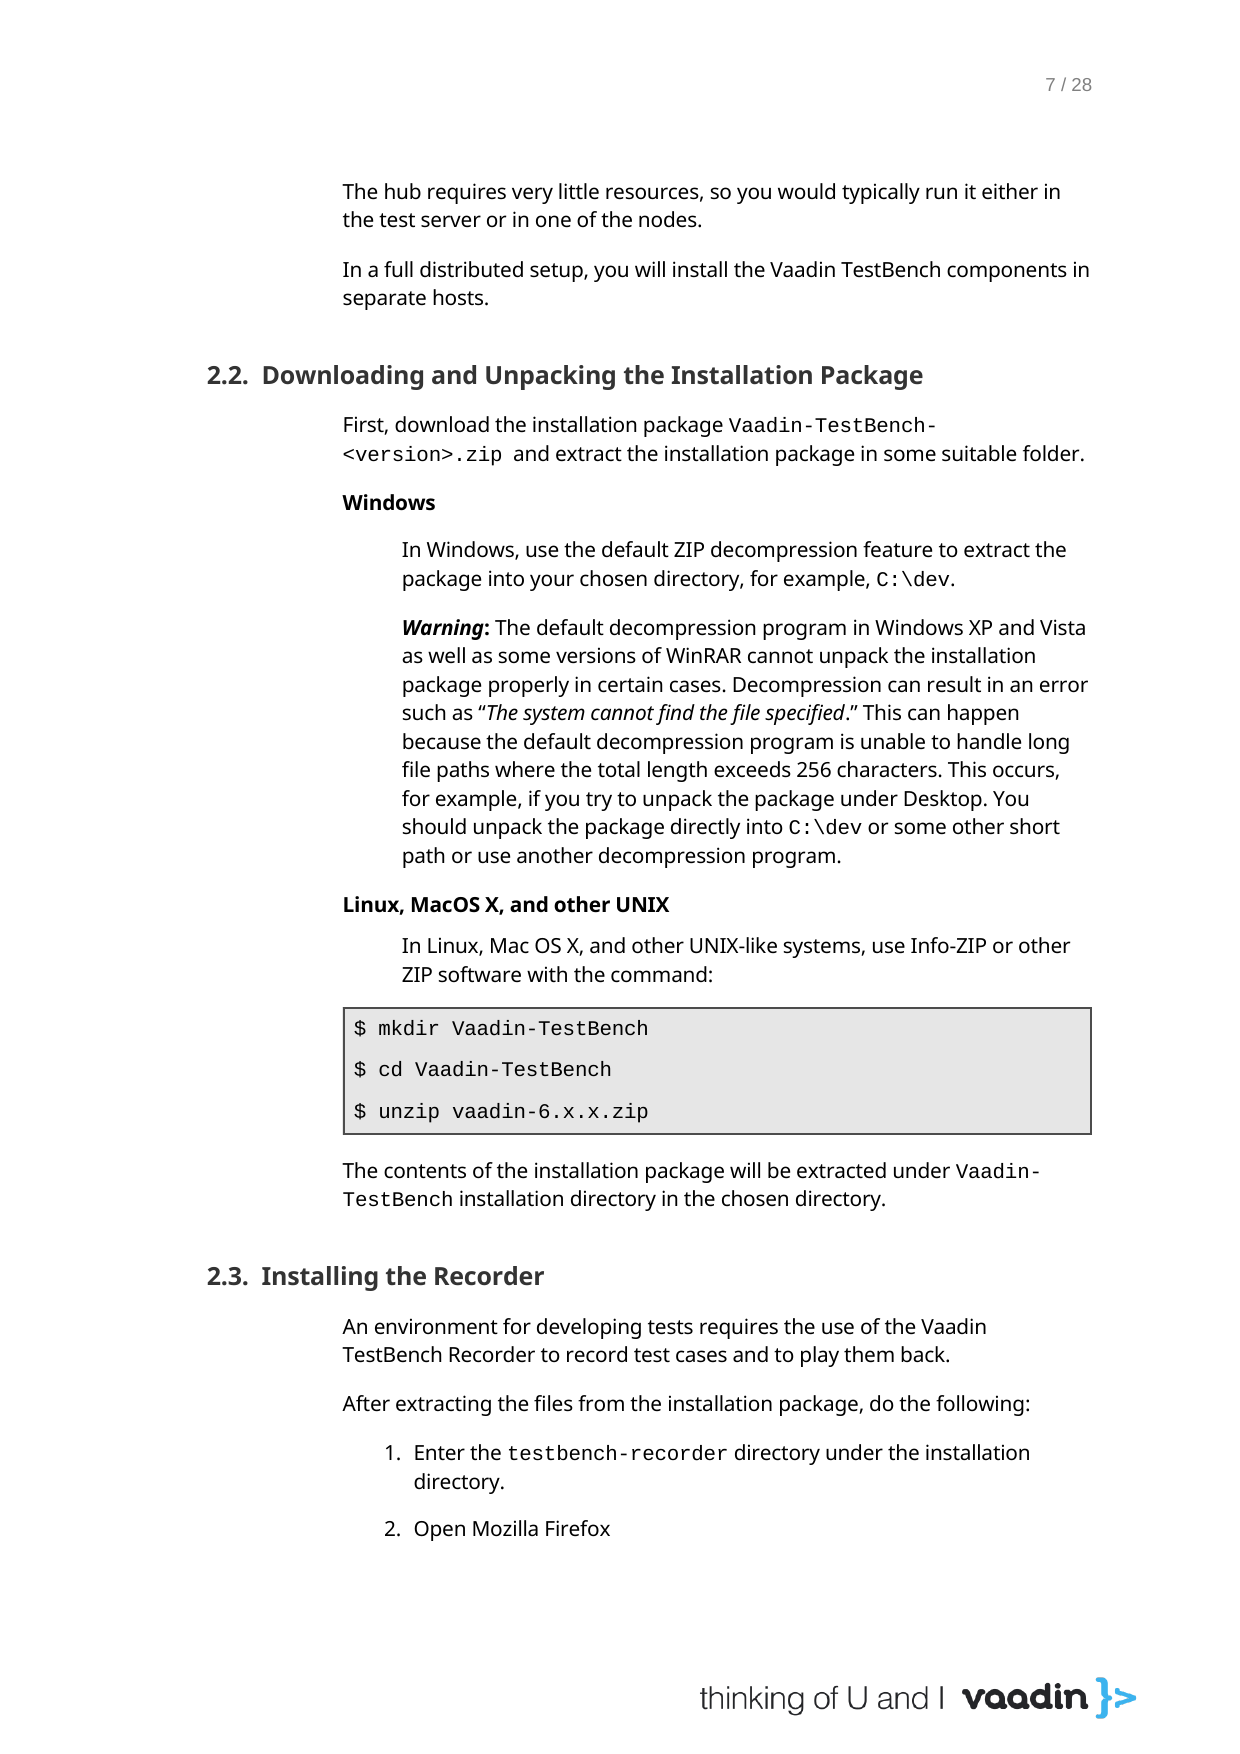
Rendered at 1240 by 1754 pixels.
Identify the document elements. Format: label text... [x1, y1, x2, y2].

text $ cd Vaadin-TestBench [345, 1050, 1090, 1092]
text After extracting the files from the installation package, do the following: [342, 1389, 1092, 1418]
text Windows [342, 488, 1092, 517]
list Open Mozilla Firefox [384, 1514, 1092, 1542]
text In Windows, use the default ZIP decompression feature to extract the package into your chosen directory, for example, C:\dev. [402, 536, 1092, 592]
list Enter the testbench-recorder directory under the installation directory. [384, 1438, 1092, 1495]
subtitle Downloading and Unpacking the Installation Package [207, 358, 1092, 392]
text Warning: The default decompression program in Windows XP and Vista as well as some versions of WinRAR cannot unpack the installation package properly in certain cases. Decompression can result in an error such as “The system cannot find the file specified.” This can happen because the default decompression program is unable to handle long file paths where the total length exceeds 256 characters. This occurs, for example, if you try to unpack the package under Desktop. You should unpack the package directly into C:\dev or some other short path or use another decompression program. [402, 613, 1092, 869]
text $ unzip vaadin-6.x.x.zip [345, 1092, 1090, 1133]
text $ mkdir Vaadin-TestBench [345, 1009, 1090, 1050]
text First, download the installation package Vaadin-TestBench-<version>.zip and extract the installation package in some suitable folder. [342, 411, 1092, 468]
text The contents of the installation package will be extracted under Vaadin-TestBench installation directory in the chosen directory. [342, 1156, 1092, 1213]
text Linux, MacOS X, and other UNIX [342, 890, 1092, 918]
subtitle Installing the Recorder [207, 1259, 1092, 1293]
text In Linux, Mac OS X, and other UNIX-like systems, use Info-ZIP or other ZIP software with the command: [402, 931, 1092, 988]
text An environment for developing tests requires the use of the Vaadin TestBench Recorder to record test cases and to play them back. [342, 1312, 1092, 1369]
picture [699, 1673, 1139, 1721]
text The hub requires very little resources, so you would typically run it either in the test server or in one of the nodes. [342, 177, 1092, 234]
text In a full distributed setup, you will install the Vaadin TestBench components in separate hosts. [342, 255, 1092, 312]
